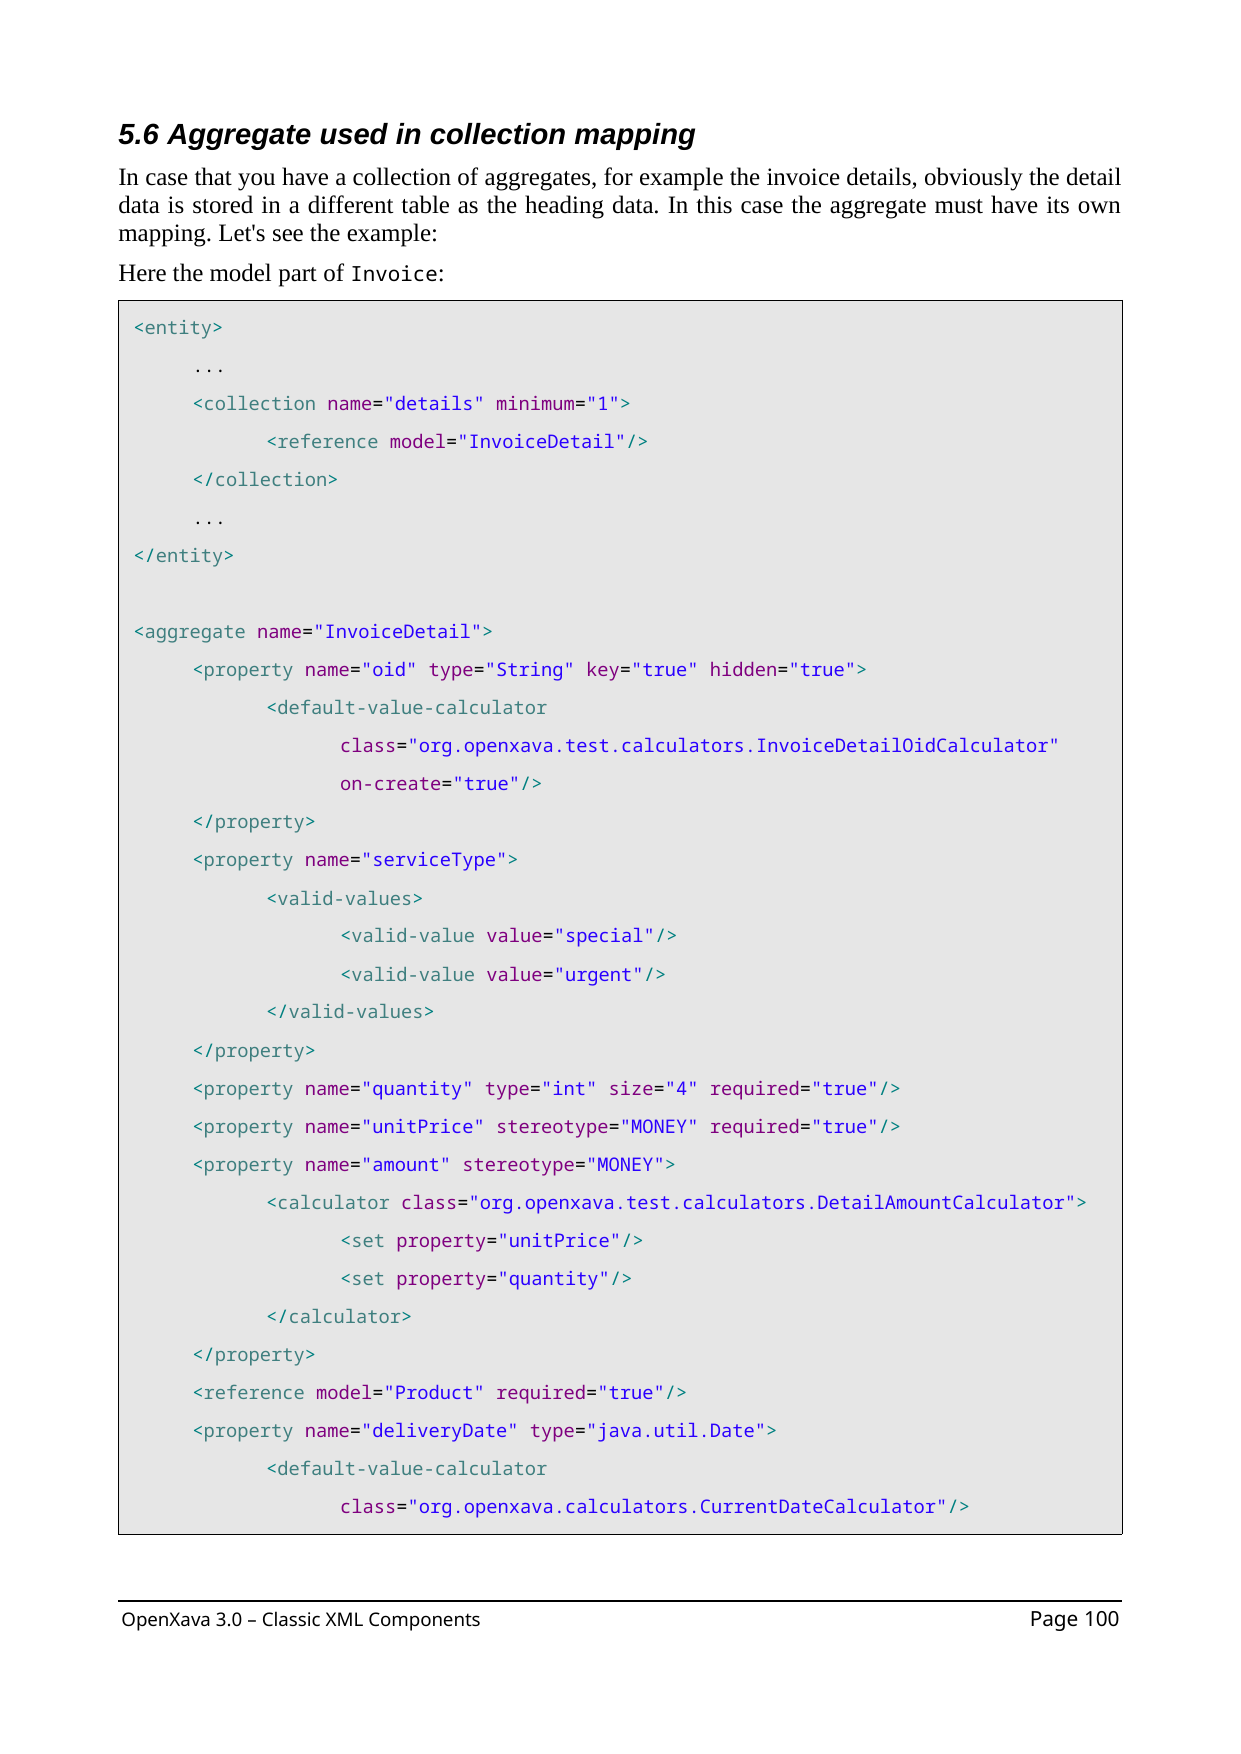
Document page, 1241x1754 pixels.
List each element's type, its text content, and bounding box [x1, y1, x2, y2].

text <valid-values> [119, 870, 1122, 908]
text <property name="unitPrice" stereotype="MONEY" required="true"/> [119, 1098, 1122, 1136]
text <valid-value value="urgent"/> [119, 946, 1122, 984]
text <collection name="details" minimum="1"> [119, 376, 1122, 414]
text <property name="amount" stereotype="MONEY"> [119, 1136, 1122, 1174]
text <reference model="Product" required="true"/> [119, 1364, 1122, 1402]
subtitle Aggregate used in collection mapping [118, 118, 1122, 151]
text <calculator class="org.openxava.test.calculators.DetailAmountCalculator"> [119, 1174, 1122, 1212]
text <property name="quantity" type="int" size="4" required="true"/> [119, 1060, 1122, 1098]
text Here the model part of Invoice: [118, 259, 1122, 287]
text <default-value-calculator [119, 680, 1122, 718]
text <default-value-calculator [119, 1440, 1122, 1478]
text ... [119, 338, 1122, 376]
text <aggregate name="InvoiceDetail"> [119, 604, 1122, 642]
text <property name="oid" type="String" key="true" hidden="true"> [119, 642, 1122, 680]
text </collection> [119, 452, 1122, 490]
text ... [119, 490, 1122, 528]
text <entity> [119, 301, 1122, 338]
text <property name="serviceType"> [119, 832, 1122, 870]
text </calculator> [119, 1288, 1122, 1326]
text <valid-value value="special"/> [119, 908, 1122, 946]
text </property> [119, 794, 1122, 832]
text </entity> [119, 528, 1122, 566]
text In case that you have a collection of aggregates, for example the invoice details, obviously the detail data is stored in a different table as the heading data. In this case the aggregate must have its own mapping. Let's see the example: [118, 163, 1122, 246]
text <set property="unitPrice"/> [119, 1212, 1122, 1250]
text <set property="quantity"/> [119, 1250, 1122, 1288]
text </property> [119, 1326, 1122, 1364]
text <property name="deliveryDate" type="java.util.Date"> [119, 1402, 1122, 1440]
text class="org.openxava.test.calculators.InvoiceDetailOidCalculator" [119, 718, 1122, 756]
text class="org.openxava.calculators.CurrentDateCalculator"/> [119, 1478, 1122, 1534]
text on-create="true"/> [119, 756, 1122, 794]
text </valid-values> [119, 984, 1122, 1022]
text </property> [119, 1022, 1122, 1060]
text <reference model="InvoiceDetail"/> [119, 414, 1122, 452]
